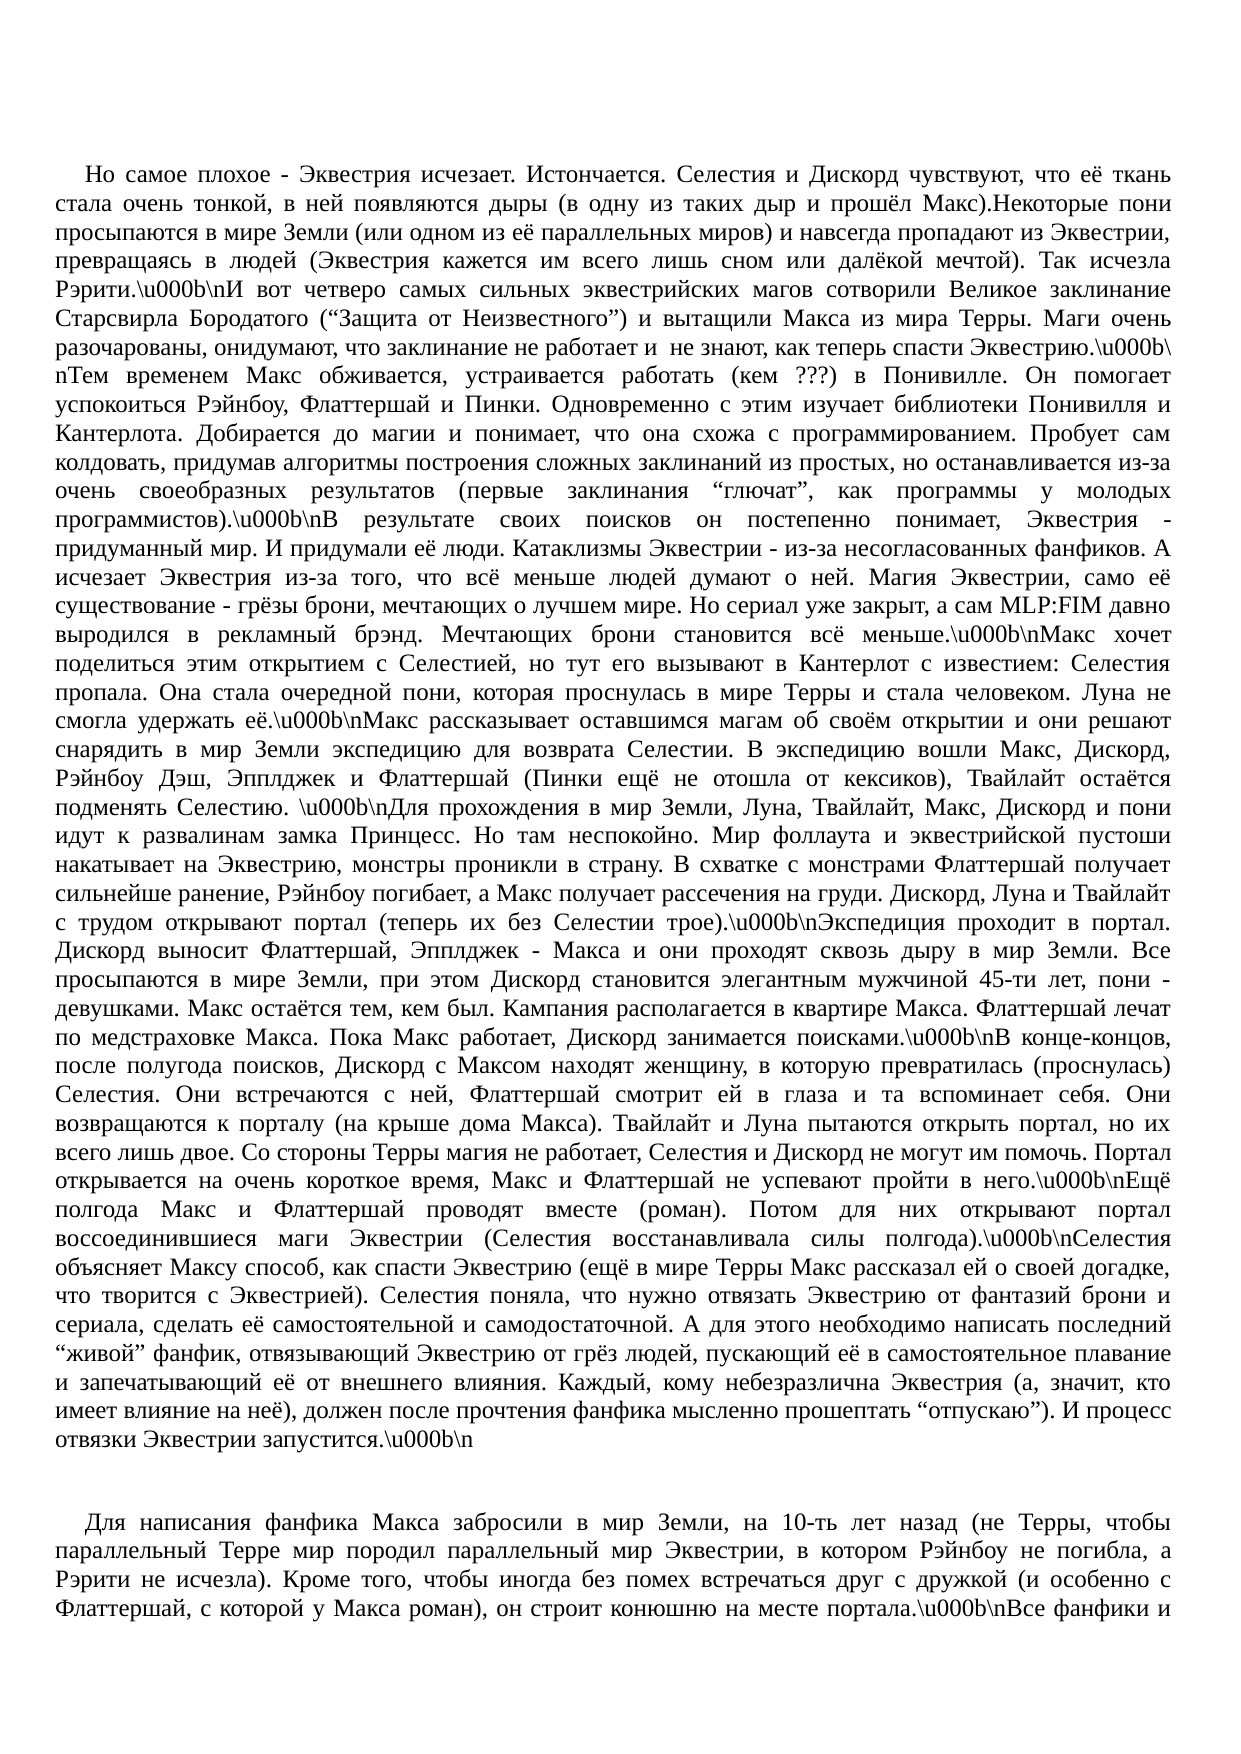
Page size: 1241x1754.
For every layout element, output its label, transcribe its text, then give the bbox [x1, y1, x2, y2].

text Для написания фанфика Макса забросили в мир Земли, на 10-ть лет назад (не Терры, чтобы параллельный Терре мир породил параллельный мир Эквестрии, в котором Рэйнбоу не погибла, а Рэрити не исчезла). Кроме того, чтобы иногда без помех встречаться друг с дружкой (и особенно с Флаттершай, с которой у Макса роман), он строит конюшню на месте портала.\u000b\nВсе фанфики и [55, 1507, 1172, 1622]
text Но самое плохое - Эквестрия исчезает. Истончается. Селестия и Дискорд чувствуют, что её ткань стала очень тонкой, в ней появляются дыры (в одну из таких дыр и прошёл Макс).Некоторые пони просыпаются в мире Земли (или одном из её параллельных миров) и навсегда пропадают из Эквестрии, превращаясь в людей (Эквестрия кажется им всего лишь сном или далёкой мечтой). Так исчезла Рэрити.\u000b\nИ вот четверо самых сильных эквестрийских магов сотворили Великое заклинание Старсвирла Бородатого (“Защита от Неизвестного”) и вытащили Макса из мира Терры. Маги очень разочарованы, онидумают, что заклинание не работает и не знают, как теперь спасти Эквестрию.\u000b\nТем временем Макс обживается, устраивается работать (кем ???) в Понивилле. Он помогает успокоиться Рэйнбоу, Флаттершай и Пинки. Одновременно с этим изучает библиотеки Понивилля и Кантерлота. Добирается до магии и понимает, что она схожа с программированием. Пробует сам колдовать, придумав алгоритмы построения сложных заклинаний из простых, но останавливается из-за очень своеобразных результатов (первые заклинания “глючат”, как программы у молодых программистов).\u000b\nВ результате своих поисков он постепенно понимает, Эквестрия - придуманный мир. И придумали её люди. Катаклизмы Эквестрии - из-за несогласованных фанфиков. А исчезает Эквестрия из-за того, что всё меньше людей думают о ней. Магия Эквестрии, само её существование - грёзы брони, мечтающих о лучшем мире. Но сериал уже закрыт, а сам MLP:FIM давно выродился в рекламный брэнд. Мечтающих брони становится всё меньше.\u000b\nМакс хочет поделиться этим открытием с Селестией, но тут его вызывают в Кантерлот с известием: Селестия пропала. Она стала очередной пони, которая проснулась в мире Терры и стала человеком. Луна не смогла удержать её.\u000b\nМакс рассказывает оставшимся магам об своём открытии и они решают снарядить в мир Земли экспедицию для возврата Селестии. В экспедицию вошли Макс, Дискорд, Рэйнбоу Дэш, Эпплджек и Флаттершай (Пинки ещё не отошла от кексиков), Твайлайт остаётся подменять Селестию. \u000b\nДля прохождения в мир Земли, Луна, Твайлайт, Макс, Дискорд и пони идут к развалинам замка Принцесс. Но там неспокойно. Мир фоллаута и эквестрийской пустоши накатывает на Эквестрию, монстры проникли в страну. В схватке с монстрами Флаттершай получает сильнейше ранение, Рэйнбоу погибает, а Макс получает рассечения на груди. Дискорд, Луна и Твайлайт с трудом открывают портал (теперь их без Селестии трое).\u000b\nЭкспедиция проходит в портал. Дискорд выносит Флаттершай, Эпплджек - Макса и они проходят сквозь дыру в мир Земли. Все просыпаются в мире Земли, при этом Дискорд становится элегантным мужчиной 45-ти лет, пони - девушками. Макс остаётся тем, кем был. Кампания располагается в квартире Макса. Флаттершай лечат по медстраховке Макса. Пока Макс работает, Дискорд занимается поисками.\u000b\nВ конце-концов, после полугода поисков, Дискорд с Максом находят женщину, в которую превратилась (проснулась) Селестия. Они встречаются с ней, Флаттершай смотрит ей в глаза и та вспоминает себя. Они возвращаются к порталу (на крыше дома Макса). Твайлайт и Луна пытаются открыть портал, но их всего лишь двое. Со стороны Терры магия не работает, Селестия и Дискорд не могут им помочь. Портал открывается на очень короткое время, Макс и Флаттершай не успевают пройти в него.\u000b\nЕщё полгода Макс и Флаттершай проводят вместе (роман). Потом для них открывают портал воссоединившиеся маги Эквестрии (Селестия восстанавливала силы полгода).\u000b\nСелестия объясняет Максу способ, как спасти Эквестрию (ещё в мире Терры Макс рассказал ей о своей догадке, что творится с Эквестрией). Селестия поняла, что нужно отвязать Эквестрию от фантазий брони и сериала, сделать её самостоятельной и самодостаточной. А для этого необходимо написать последний “живой” фанфик, отвязывающий Эквестрию от грёз людей, пускающий её в самостоятельное плавание и запечатывающий её от внешнего влияния. Каждый, кому небезразлична Эквестрия (а, значит, кто имеет влияние на неё), должен после прочтения фанфика мысленно прошептать “отпускаю”). И процесс отвязки Эквестрии запустится.\u000b\n [55, 159, 1172, 1453]
